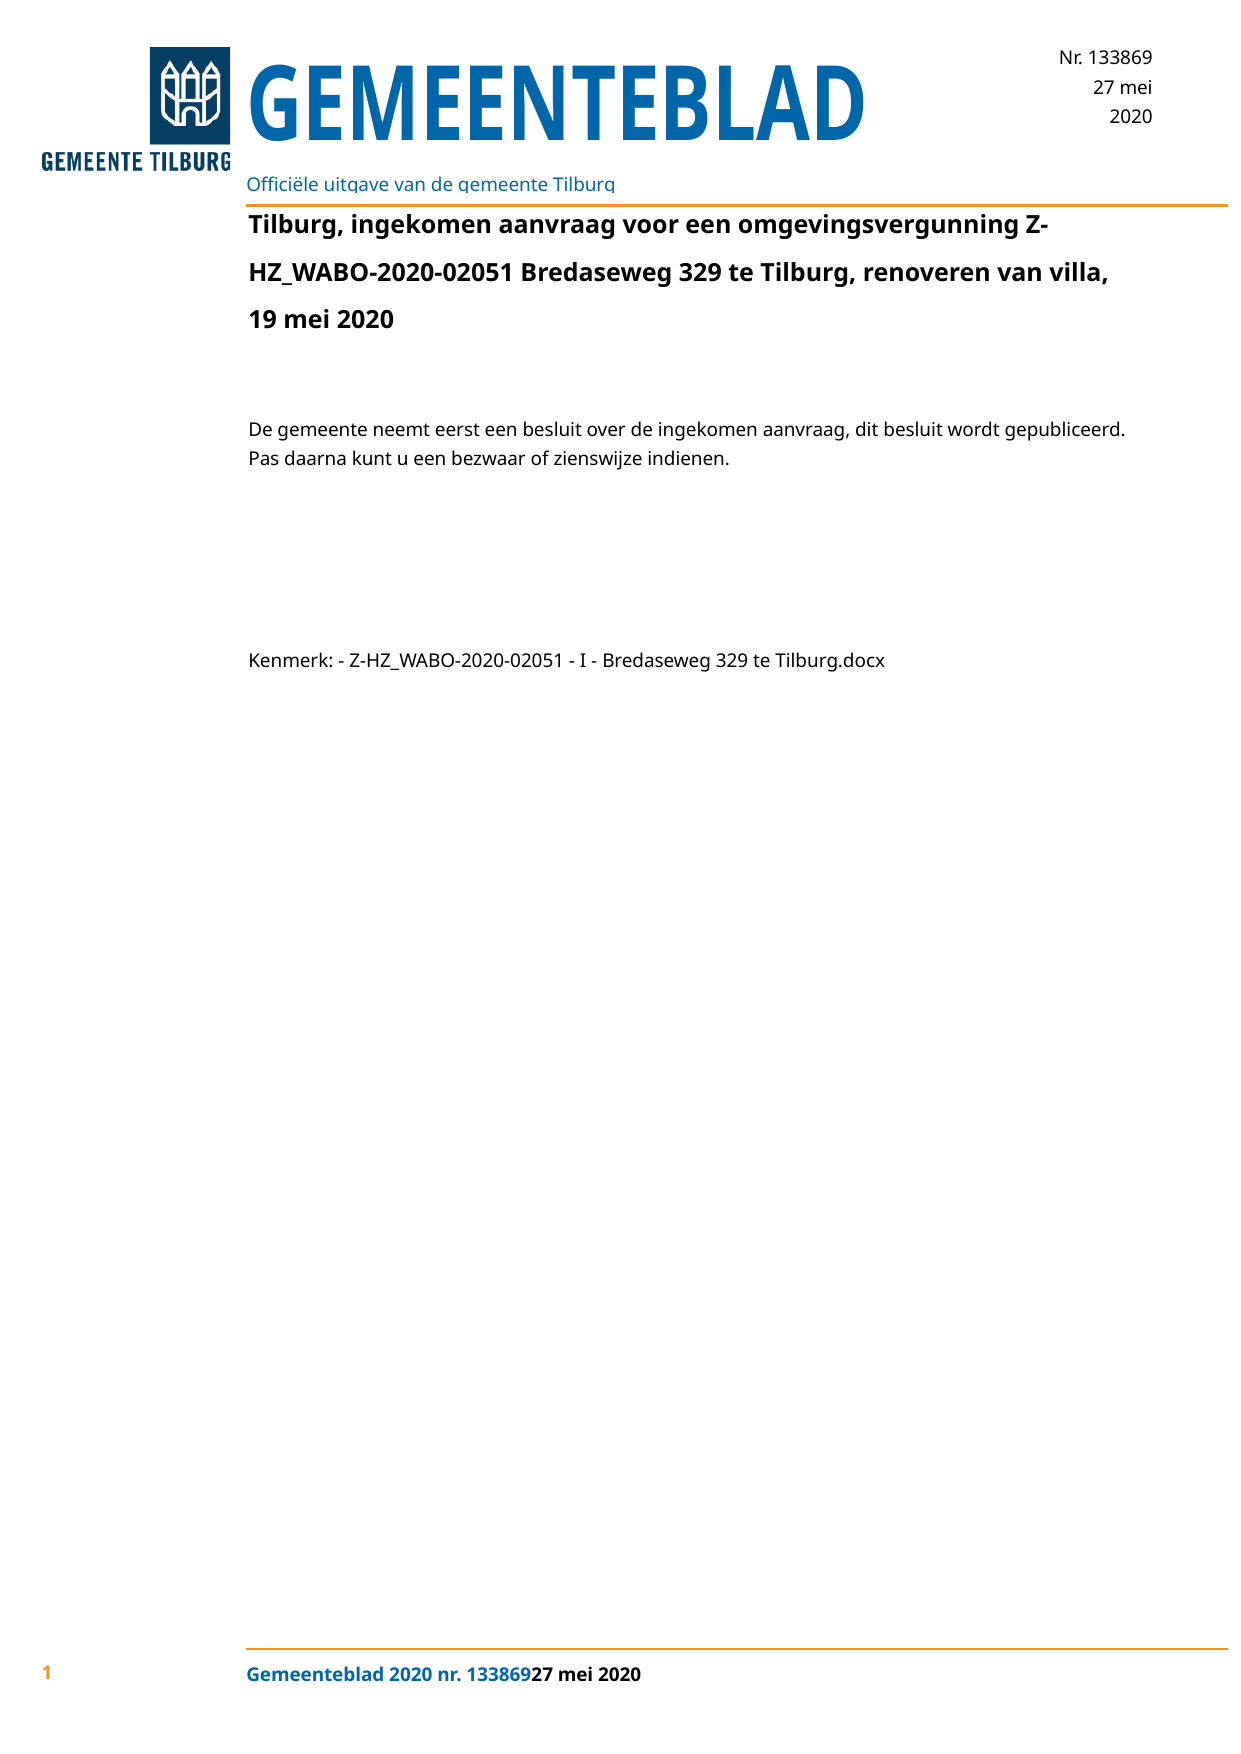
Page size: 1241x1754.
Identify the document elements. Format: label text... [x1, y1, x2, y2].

picture [41, 47, 231, 172]
text Kenmerk: - Z-HZ_WABO-2020-02051 - I - Bredaseweg 329 te Tilburg.docx [248, 647, 1152, 673]
text De gemeente neemt eerst een besluit over de ingekomen aanvraag, dit besluit wordt gepubliceerd. Pas daarna kunt u een bezwaar of zienswijze indienen. [248, 416, 1152, 471]
text Tilburg, ingekomen aanvraag voor een omgevingsvergunning Z-HZ_WABO-2020-02051 Bredaseweg 329 te Tilburg, renoveren van villa, 19 mei 2020 [248, 207, 1152, 336]
